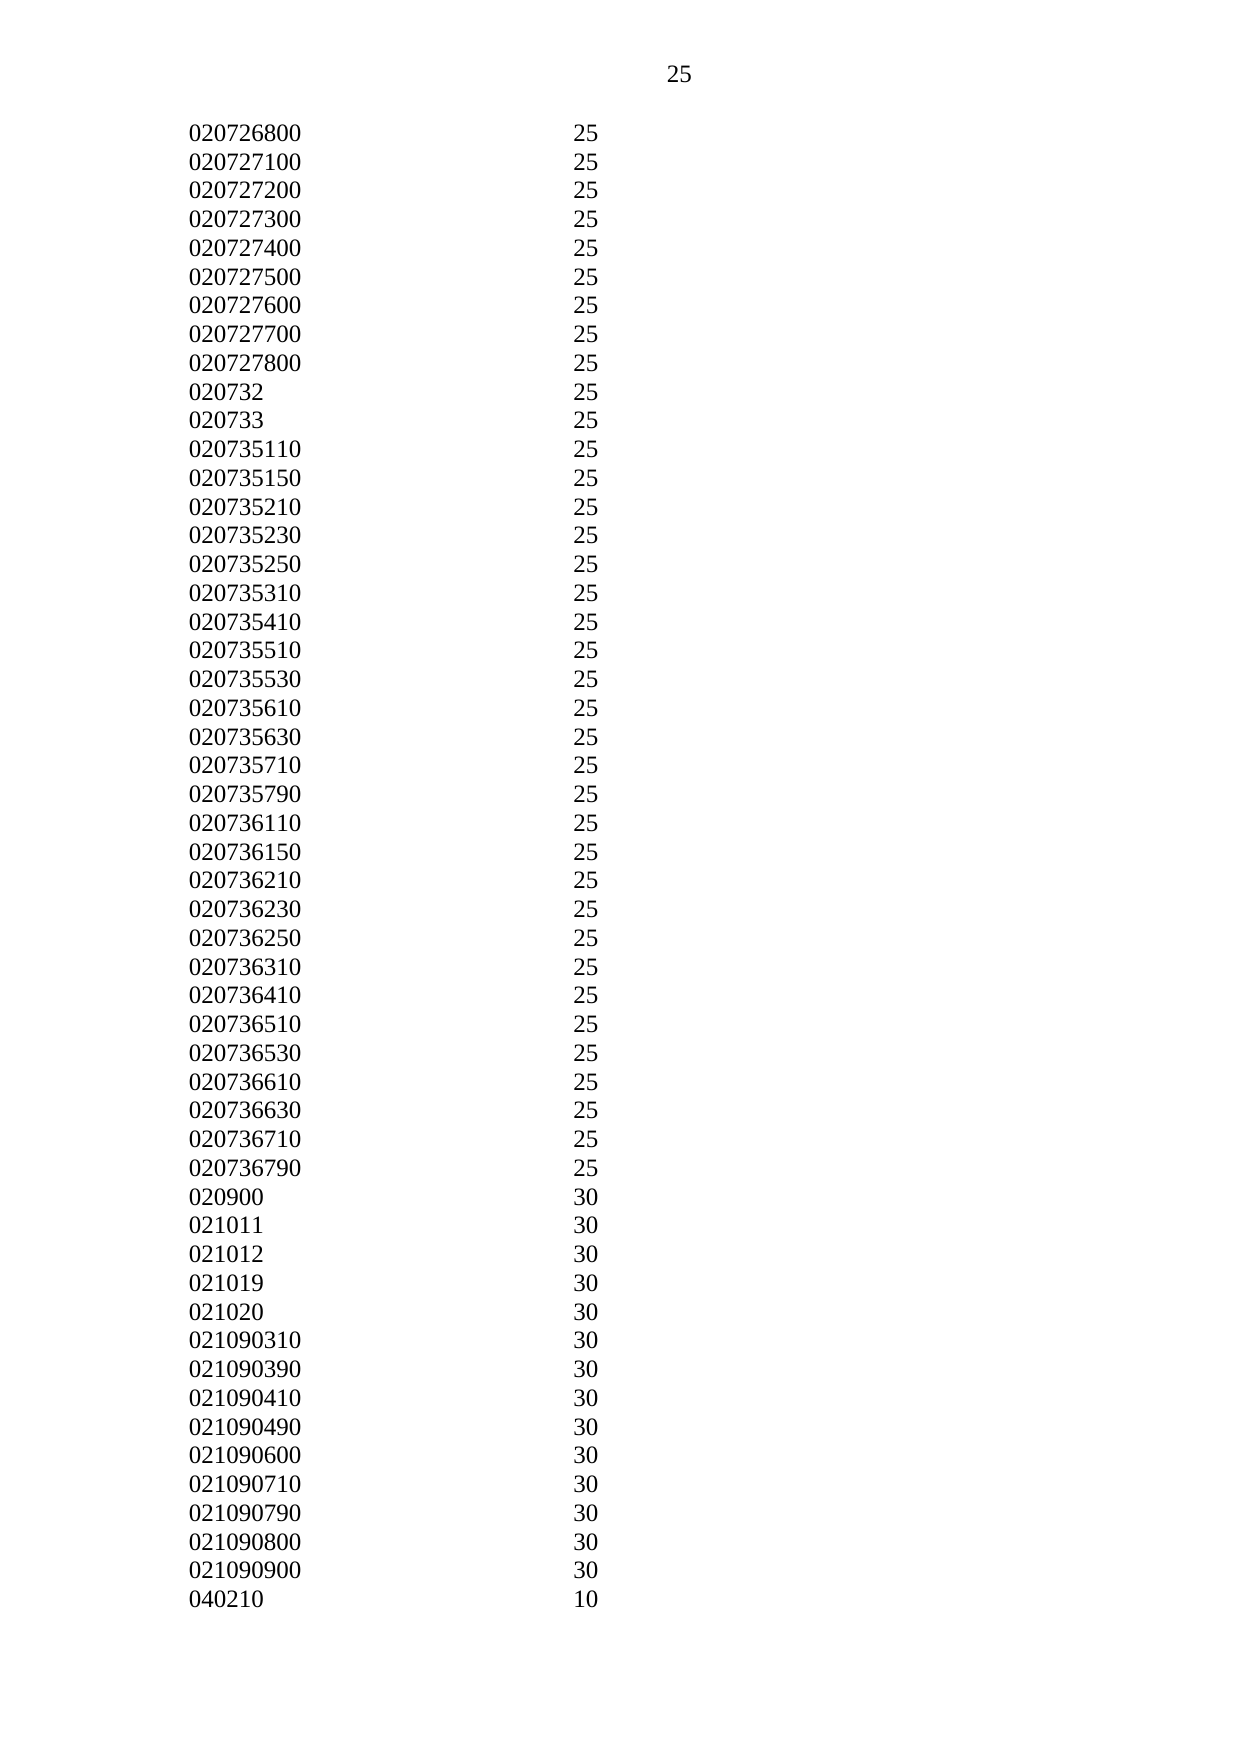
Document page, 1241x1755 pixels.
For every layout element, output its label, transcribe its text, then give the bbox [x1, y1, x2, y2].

table_cell 020736150 [177, 837, 562, 866]
table_cell 25 [562, 607, 1181, 636]
table_cell 021090390 [177, 1354, 562, 1383]
table_cell 020727600 [177, 291, 562, 319]
table_cell 25 [562, 1067, 1181, 1096]
table_cell 020727200 [177, 176, 562, 204]
table_cell 020735530 [177, 664, 562, 693]
table_cell 25 [562, 578, 1181, 607]
table_cell 30 [562, 1412, 1181, 1441]
table_cell 10 [562, 1584, 1181, 1613]
table_cell 30 [562, 1469, 1181, 1498]
table_cell 020736530 [177, 1038, 562, 1067]
table_cell 021011 [177, 1211, 562, 1239]
table_cell 25 [562, 923, 1181, 952]
table_cell 25 [562, 981, 1181, 1009]
table_cell 25 [562, 463, 1181, 492]
table_cell 021019 [177, 1268, 562, 1297]
table_cell 25 [562, 837, 1181, 866]
table_cell 020727800 [177, 348, 562, 377]
table_cell 020736250 [177, 923, 562, 952]
table_cell 020735610 [177, 693, 562, 722]
table_cell 25 [562, 693, 1181, 722]
table_cell 25 [562, 751, 1181, 779]
table_cell 25 [562, 434, 1181, 463]
table_cell 25 [562, 147, 1181, 176]
table_cell 020727700 [177, 319, 562, 348]
table_cell 020735150 [177, 463, 562, 492]
table_cell 021020 [177, 1297, 562, 1326]
table_cell 020736630 [177, 1096, 562, 1124]
table_cell 021090490 [177, 1412, 562, 1441]
table_cell 020736230 [177, 894, 562, 923]
table_cell 25 [562, 348, 1181, 377]
table_cell 020735210 [177, 492, 562, 521]
table_cell 020900 [177, 1182, 562, 1211]
table_cell 25 [562, 406, 1181, 434]
table_cell 020736790 [177, 1153, 562, 1182]
table_cell 30 [562, 1556, 1181, 1584]
table_cell 25 [562, 636, 1181, 664]
table_cell 25 [562, 808, 1181, 837]
table_cell 30 [562, 1441, 1181, 1469]
table_cell 25 [562, 779, 1181, 808]
table_cell 020735110 [177, 434, 562, 463]
table_cell 020727500 [177, 262, 562, 291]
table_cell 30 [562, 1383, 1181, 1412]
table_cell 25 [562, 492, 1181, 521]
table_cell 25 [562, 291, 1181, 319]
table_cell 30 [562, 1326, 1181, 1354]
table_cell 020736410 [177, 981, 562, 1009]
table_cell 25 [562, 1038, 1181, 1067]
table_cell 020735410 [177, 607, 562, 636]
table_cell 020733 [177, 406, 562, 434]
table_cell 021090710 [177, 1469, 562, 1498]
table_cell 020727100 [177, 147, 562, 176]
table_cell 040210 [177, 1584, 562, 1613]
table_cell 30 [562, 1297, 1181, 1326]
table_cell 25 [562, 1153, 1181, 1182]
table_cell 020735310 [177, 578, 562, 607]
table_cell 020736110 [177, 808, 562, 837]
table_cell 021090800 [177, 1527, 562, 1556]
table_cell 25 [562, 722, 1181, 751]
table_cell 020726800 [177, 118, 562, 147]
table_cell 021090410 [177, 1383, 562, 1412]
table_cell 25 [562, 1009, 1181, 1038]
table_cell 30 [562, 1182, 1181, 1211]
table_cell 25 [562, 549, 1181, 578]
table_cell 021090790 [177, 1498, 562, 1527]
table_cell 25 [562, 204, 1181, 233]
table_cell 020735510 [177, 636, 562, 664]
table_cell 30 [562, 1527, 1181, 1556]
table_cell 020735790 [177, 779, 562, 808]
table_cell 25 [562, 1096, 1181, 1124]
table_cell 021090600 [177, 1441, 562, 1469]
table_cell 30 [562, 1211, 1181, 1239]
table_cell 30 [562, 1268, 1181, 1297]
table_cell 020735630 [177, 722, 562, 751]
table_cell 25 [562, 664, 1181, 693]
table_cell 020735710 [177, 751, 562, 779]
table_cell 30 [562, 1498, 1181, 1527]
table_cell 25 [562, 894, 1181, 923]
table_cell 25 [562, 866, 1181, 894]
table_cell 021090310 [177, 1326, 562, 1354]
table_cell 020732 [177, 377, 562, 406]
table_cell 021012 [177, 1239, 562, 1268]
table_cell 25 [562, 377, 1181, 406]
table_cell 25 [562, 319, 1181, 348]
table_cell 020736210 [177, 866, 562, 894]
table_cell 25 [562, 233, 1181, 262]
table_cell 020736710 [177, 1124, 562, 1153]
table_cell 25 [562, 176, 1181, 204]
table_cell 25 [562, 952, 1181, 981]
table_cell 30 [562, 1239, 1181, 1268]
table_cell 020736510 [177, 1009, 562, 1038]
table_cell 25 [562, 521, 1181, 549]
table_cell 021090900 [177, 1556, 562, 1584]
table_cell 25 [562, 1124, 1181, 1153]
table_cell 25 [562, 262, 1181, 291]
table_cell 30 [562, 1354, 1181, 1383]
table_cell 020736310 [177, 952, 562, 981]
table_cell 020727400 [177, 233, 562, 262]
table_cell 020735230 [177, 521, 562, 549]
table_cell 020727300 [177, 204, 562, 233]
table_cell 020736610 [177, 1067, 562, 1096]
table_cell 25 [562, 118, 1181, 147]
table_cell 020735250 [177, 549, 562, 578]
